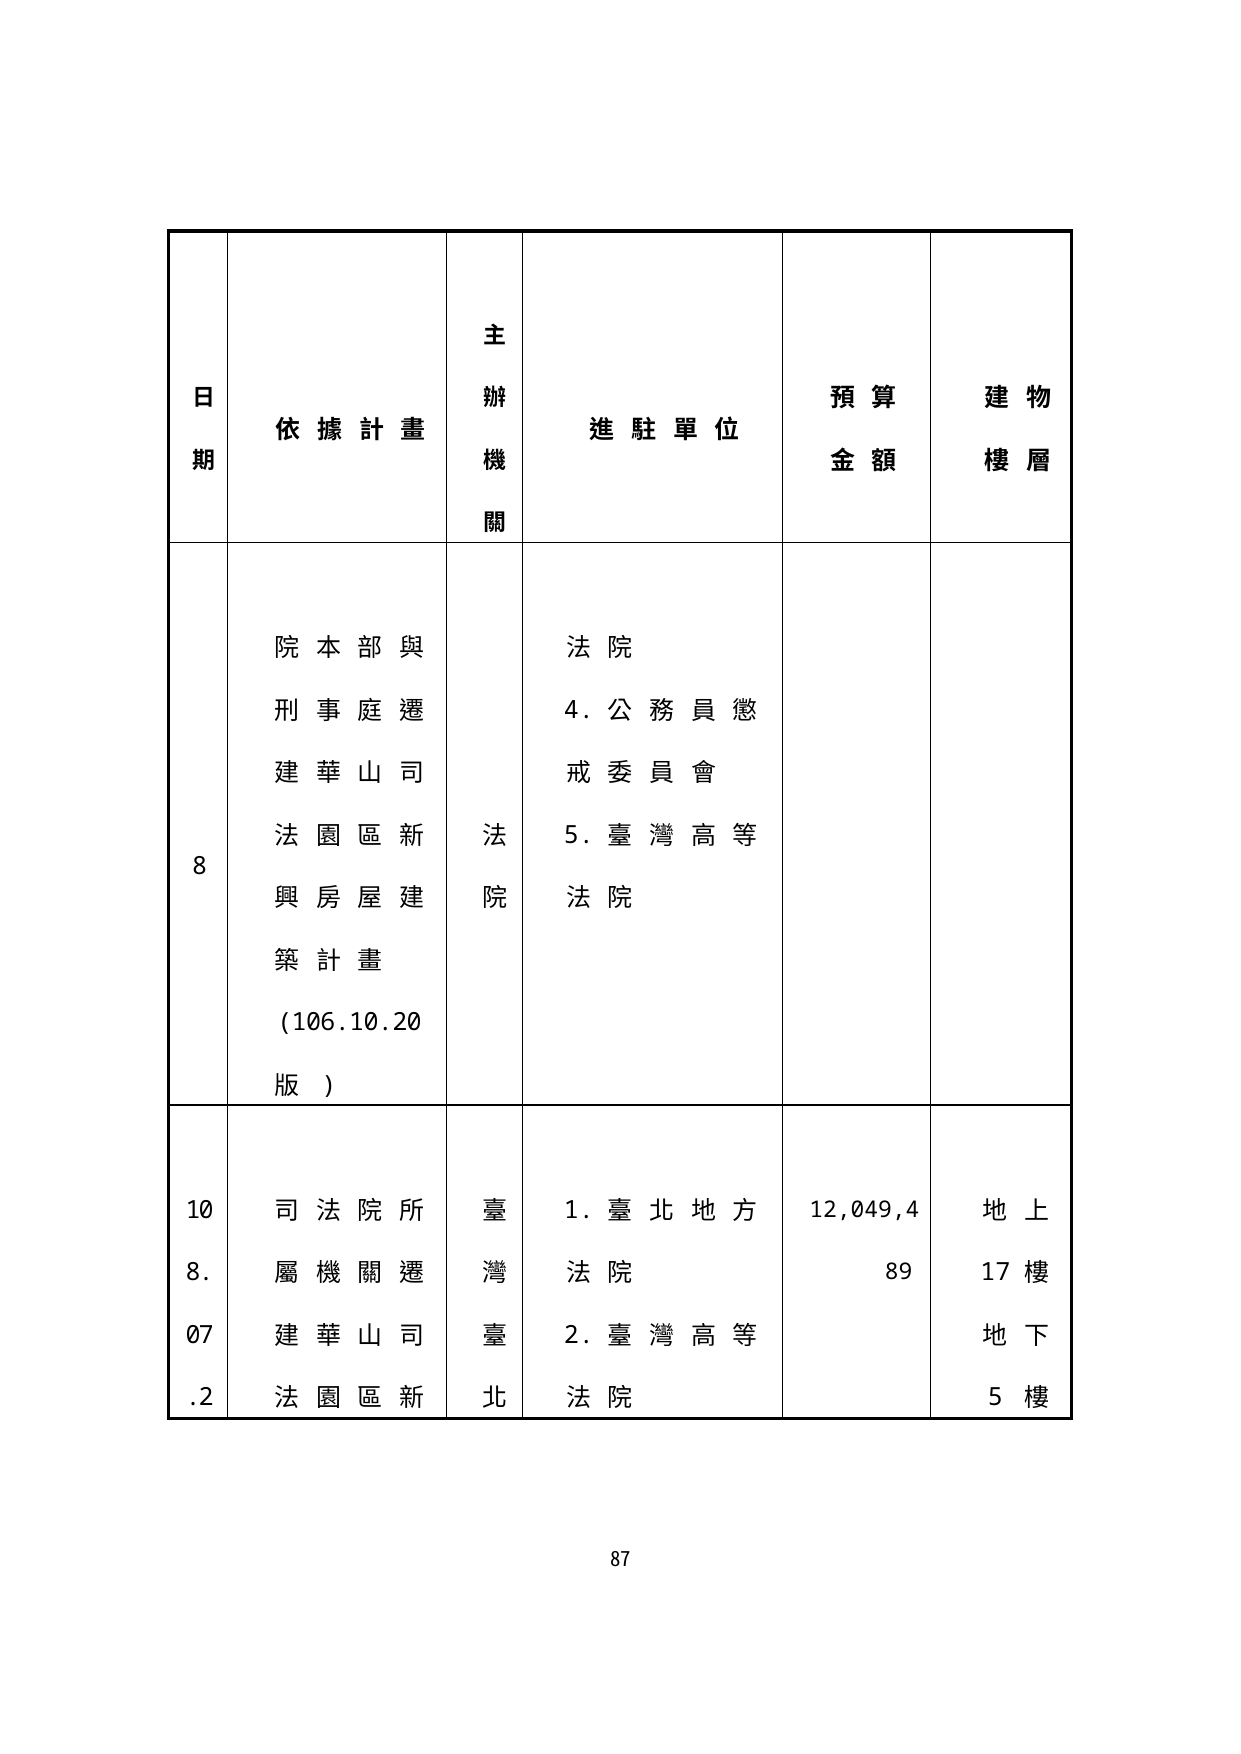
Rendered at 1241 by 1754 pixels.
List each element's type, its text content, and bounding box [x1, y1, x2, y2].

table_header 日期 [170, 233, 227, 542]
table_header 預算金額 [783, 233, 930, 542]
table_cell 院本部與刑事庭遷建華山司法園區新興房屋建築計畫(106.10.20版) [228, 543, 446, 1104]
table_header 進駐單位 [523, 233, 782, 542]
table_header 主辦機關 [447, 233, 522, 542]
table_header 依據計畫 [228, 233, 446, 542]
table_cell 法院 4.公務員懲戒委員會 5.臺灣高等法院 [523, 543, 782, 1104]
table_cell 法院 [447, 543, 522, 1104]
table_cell 司法院所屬機關遷建華山司法園區新 [228, 1106, 446, 1417]
table_cell 108.07.2 [170, 1106, 227, 1417]
table_cell 12,049,489 [783, 1106, 930, 1417]
table_cell [783, 543, 930, 1104]
table_cell 臺灣臺北 [447, 1106, 522, 1417]
table_cell 地上17樓 地下5樓 [931, 1106, 1070, 1417]
table_cell 8 [170, 543, 227, 1104]
table_cell [931, 543, 1070, 1104]
table_cell 1.臺北地方法院 2.臺灣高等法院 [523, 1106, 782, 1417]
table_header 建物樓層 [931, 233, 1070, 542]
